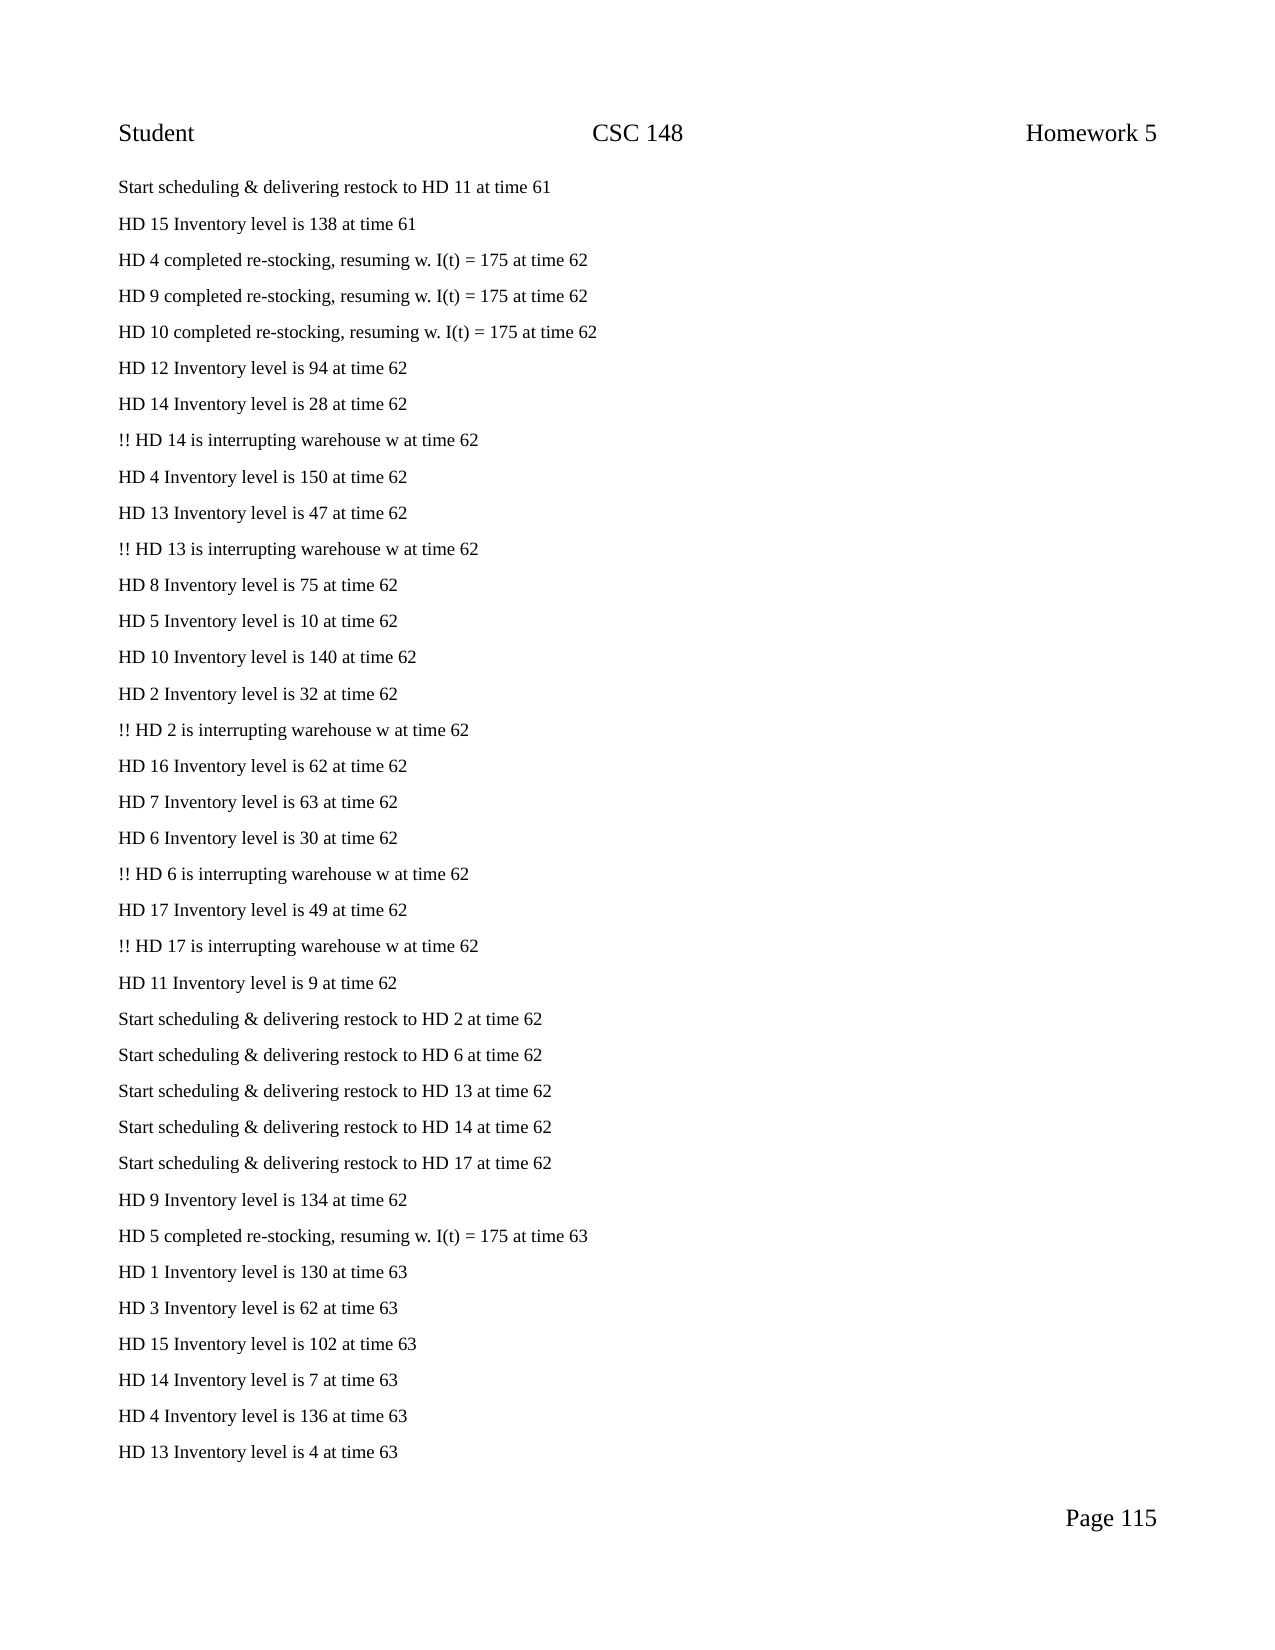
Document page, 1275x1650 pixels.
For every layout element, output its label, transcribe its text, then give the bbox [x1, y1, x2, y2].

text Start scheduling & delivering restock to HD 11 at time 61 [118, 176, 1157, 198]
text HD 14 Inventory level is 28 at time 62 [118, 393, 1157, 415]
text HD 7 Inventory level is 63 at time 62 [118, 791, 1157, 812]
text HD 10 completed re-stocking, resuming w. I(t) = 175 at time 62 [118, 321, 1157, 342]
text HD 9 completed re-stocking, resuming w. I(t) = 175 at time 62 [118, 285, 1157, 306]
text Start scheduling & delivering restock to HD 2 at time 62 [118, 1008, 1157, 1029]
text HD 8 Inventory level is 75 at time 62 [118, 574, 1157, 596]
text HD 4 Inventory level is 136 at time 63 [118, 1405, 1157, 1427]
text HD 4 completed re-stocking, resuming w. I(t) = 175 at time 62 [118, 249, 1157, 270]
text HD 12 Inventory level is 94 at time 62 [118, 357, 1157, 379]
text HD 1 Inventory level is 130 at time 63 [118, 1261, 1157, 1282]
text HD 9 Inventory level is 134 at time 62 [118, 1188, 1157, 1210]
text HD 5 Inventory level is 10 at time 62 [118, 610, 1157, 632]
text !! HD 17 is interrupting warehouse w at time 62 [118, 935, 1157, 957]
text HD 13 Inventory level is 47 at time 62 [118, 502, 1157, 523]
text HD 10 Inventory level is 140 at time 62 [118, 646, 1157, 668]
text HD 13 Inventory level is 4 at time 63 [118, 1441, 1157, 1463]
text HD 15 Inventory level is 138 at time 61 [118, 212, 1157, 234]
text !! HD 2 is interrupting warehouse w at time 62 [118, 718, 1157, 740]
text HD 11 Inventory level is 9 at time 62 [118, 972, 1157, 993]
text HD 15 Inventory level is 102 at time 63 [118, 1333, 1157, 1354]
text Start scheduling & delivering restock to HD 17 at time 62 [118, 1152, 1157, 1174]
text !! HD 14 is interrupting warehouse w at time 62 [118, 429, 1157, 451]
text Start scheduling & delivering restock to HD 13 at time 62 [118, 1080, 1157, 1102]
text HD 14 Inventory level is 7 at time 63 [118, 1369, 1157, 1391]
text HD 6 Inventory level is 30 at time 62 [118, 827, 1157, 848]
text HD 5 completed re-stocking, resuming w. I(t) = 175 at time 63 [118, 1224, 1157, 1246]
text HD 16 Inventory level is 62 at time 62 [118, 755, 1157, 776]
text HD 2 Inventory level is 32 at time 62 [118, 682, 1157, 704]
text Start scheduling & delivering restock to HD 14 at time 62 [118, 1116, 1157, 1138]
text HD 3 Inventory level is 62 at time 63 [118, 1297, 1157, 1318]
text !! HD 13 is interrupting warehouse w at time 62 [118, 538, 1157, 559]
text HD 4 Inventory level is 150 at time 62 [118, 466, 1157, 487]
text Start scheduling & delivering restock to HD 6 at time 62 [118, 1044, 1157, 1065]
text !! HD 6 is interrupting warehouse w at time 62 [118, 863, 1157, 885]
text HD 17 Inventory level is 49 at time 62 [118, 899, 1157, 921]
